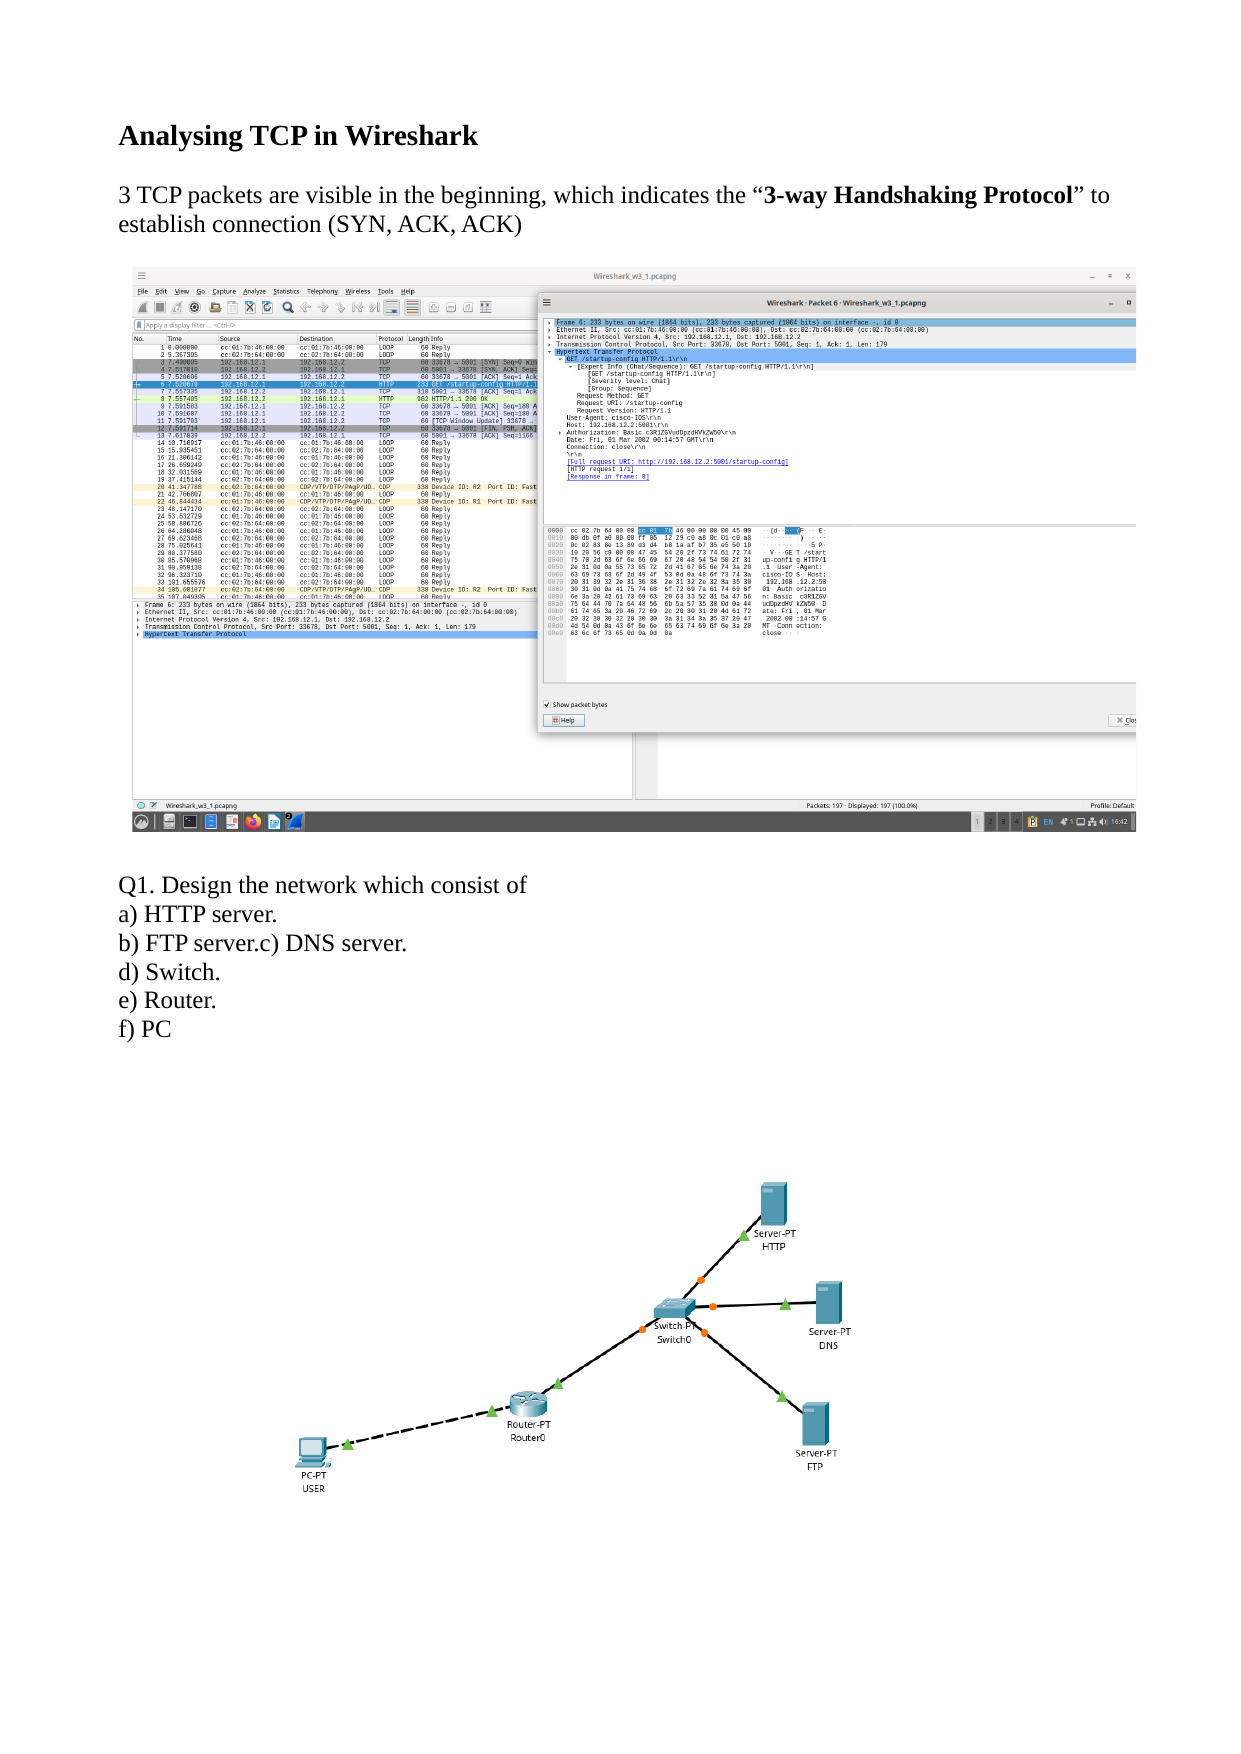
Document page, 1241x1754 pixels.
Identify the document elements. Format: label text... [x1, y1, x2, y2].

picture [132, 266, 1137, 832]
picture [220, 1097, 267, 1602]
text d) Switch. [118, 957, 1122, 985]
text f) PC [118, 1014, 1122, 1043]
text b) FTP server.c) DNS server. [118, 928, 1122, 957]
text 3 TCP packets are visible in the beginning, which indicates the “3-way Handshaking Protocol” to establish connection (SYN, ACK, ACK) [118, 180, 1122, 238]
text Q1. Design the network which consist of [118, 870, 1122, 899]
text e) Router. [118, 985, 1122, 1014]
text a) HTTP server. [118, 899, 1122, 928]
text Analysing TCP in Wireshark [118, 118, 1122, 152]
